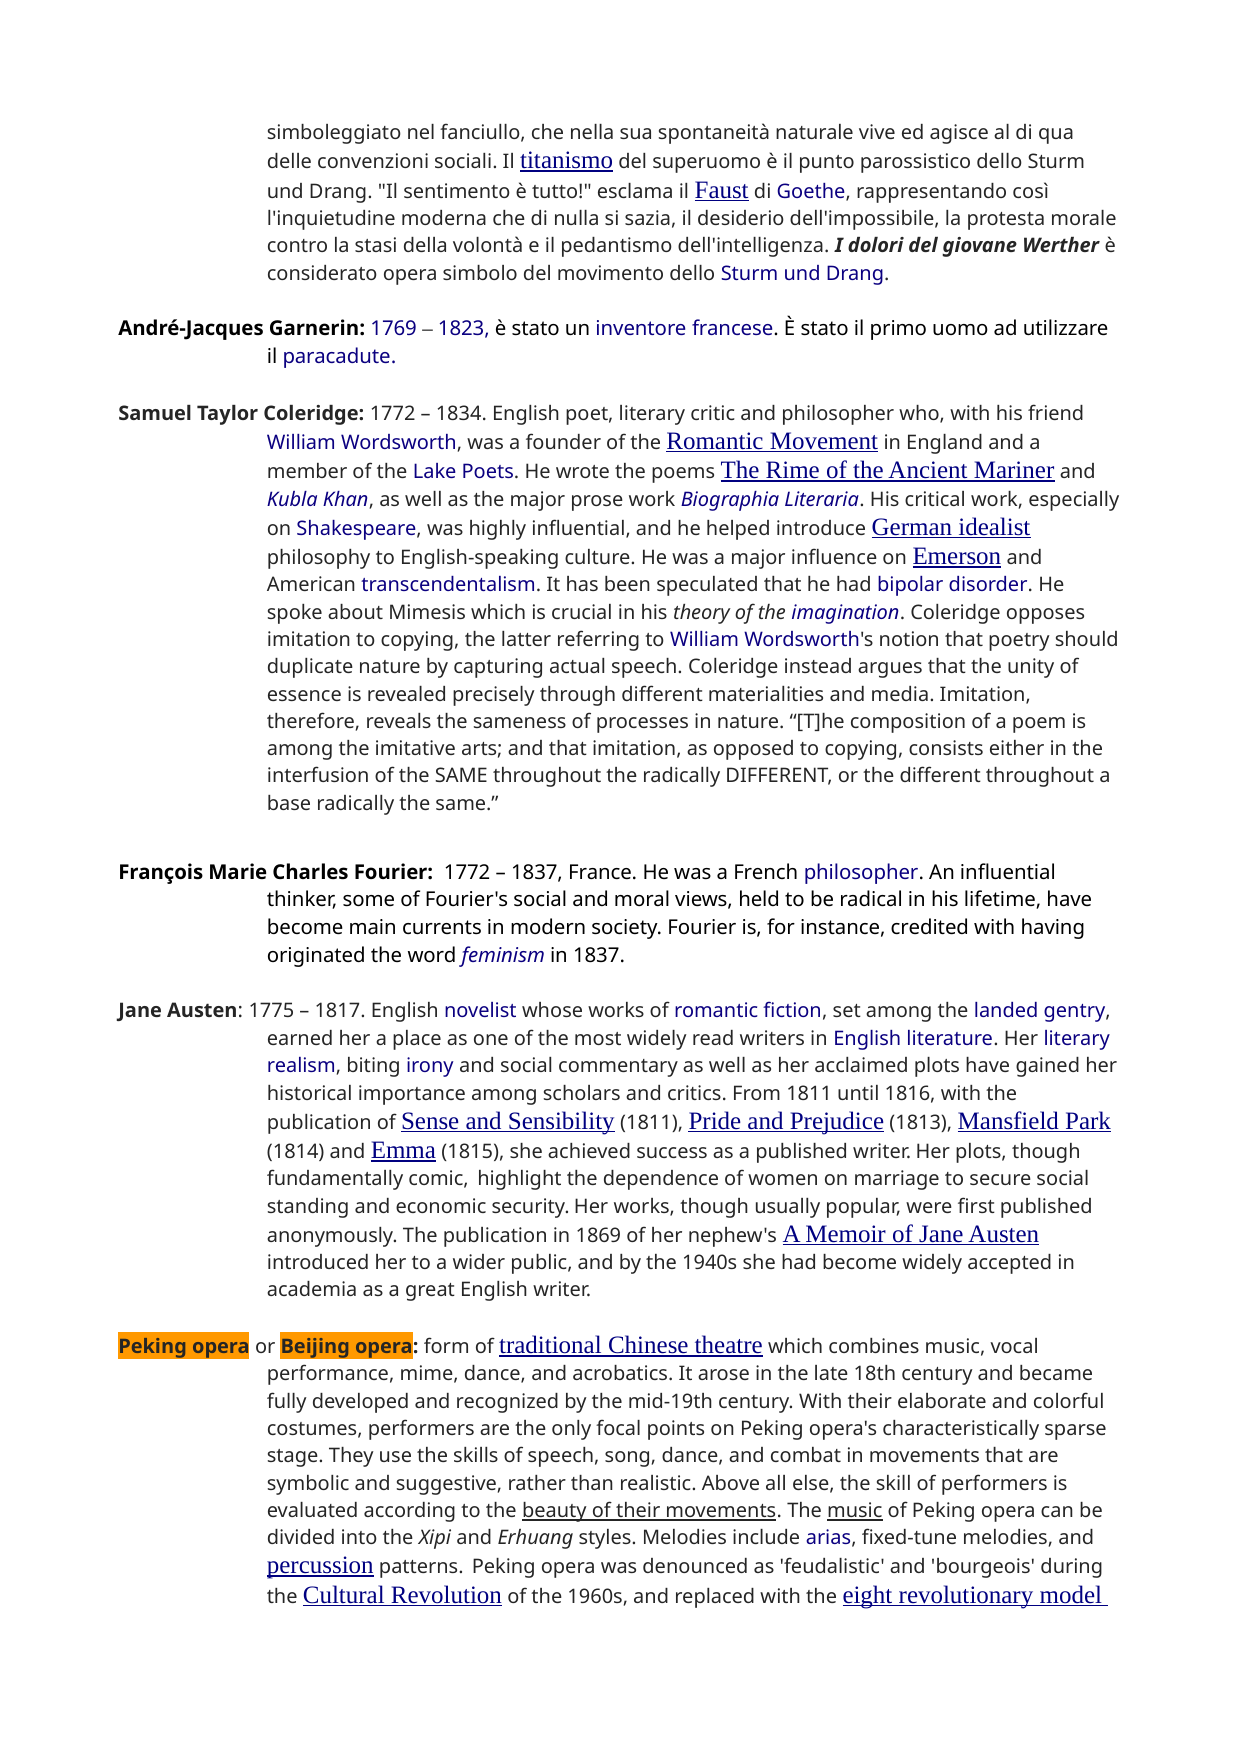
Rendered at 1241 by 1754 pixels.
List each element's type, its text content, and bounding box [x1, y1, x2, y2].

text Jane Austen: 1775 – 1817. English novelist whose works of romantic fiction, set among the landed gentry, earned her a place as one of the most widely read writers in English literature. Her literary realism, biting irony and social commentary as well as her acclaimed plots have gained her historical importance among scholars and critics. From 1811 until 1816, with the publication of Sense and Sensibility (1811), Pride and Prejudice (1813), Mansfield Park (1814) and Emma (1815), she achieved success as a published writer. Her plots, though fundamentally comic, highlight the dependence of women on marriage to secure social standing and economic security. Her works, though usually popular, were first published anonymously. The publication in 1869 of her nephew's A Memoir of Jane Austen introduced her to a wider public, and by the 1940s she had become widely accepted in academia as a great English writer. [118, 996, 1122, 1303]
text simboleggiato nel fanciullo, che nella sua spontaneità naturale vive ed agisce al di qua delle convenzioni sociali. Il titanismo del superuomo è il punto parossistico dello Sturm und Drang. "Il sentimento è tutto!" esclama il Faust di Goethe, rappresentando così l'inquietudine moderna che di nulla si sazia, il desiderio dell'impossibile, la protesta morale contro la stasi della volontà e il pedantismo dell'intelligenza. I dolori del giovane Werther è considerato opera simbolo del movimento dello Sturm und Drang. [118, 118, 1122, 286]
text Samuel Taylor Coleridge: 1772 – 1834. English poet, literary critic and philosopher who, with his friend William Wordsworth, was a founder of the Romantic Movement in England and a member of the Lake Poets. He wrote the poems The Rime of the Ancient Mariner and Kubla Khan, as well as the major prose work Biographia Literaria. His critical work, especially on Shakespeare, was highly influential, and he helped introduce German idealist philosophy to English-speaking culture. He was a major influence on Emerson and American transcendentalism. It has been speculated that he had bipolar disorder. He spoke about Mimesis which is crucial in his theory of the imagination. Coleridge opposes imitation to copying, the latter referring to William Wordsworth's notion that poetry should duplicate nature by capturing actual speech. Coleridge instead argues that the unity of essence is revealed precisely through different materialities and media. Imitation, therefore, reveals the sameness of processes in nature. “[T]he composition of a poem is among the imitative arts; and that imitation, as opposed to copying, consists either in the interfusion of the SAME throughout the radically DIFFERENT, or the different throughout a base radically the same.” [118, 399, 1122, 816]
text François Marie Charles Fourier: 1772 – 1837, France. He was a French philosopher. An influential thinker, some of Fourier's social and moral views, held to be radical in his lifetime, have become main currents in modern society. Fourier is, for instance, credited with having originated the word feminism in 1837. [118, 857, 1122, 968]
text Peking opera or Beijing opera: form of traditional Chinese theatre which combines music, vocal performance, mime, dance, and acrobatics. It arose in the late 18th century and became fully developed and recognized by the mid-19th century. With their elaborate and colorful costumes, performers are the only focal points on Peking opera's characteristically sparse stage. They use the skills of speech, song, dance, and combat in movements that are symbolic and suggestive, rather than realistic. Above all else, the skill of performers is evaluated according to the beauty of their movements. The music of Peking opera can be divided into the Xipi and Erhuang styles. Melodies include arias, fixed-tune melodies, and percussion patterns. Peking opera was denounced as 'feudalistic' and 'bourgeois' during the Cultural Revolution of the 1960s, and replaced with the eight revolutionary model [118, 1330, 1122, 1609]
text André-Jacques Garnerin: 1769 – 1823, è stato un inventore francese. È stato il primo uomo ad utilizzare il paracadute. [118, 313, 1122, 370]
